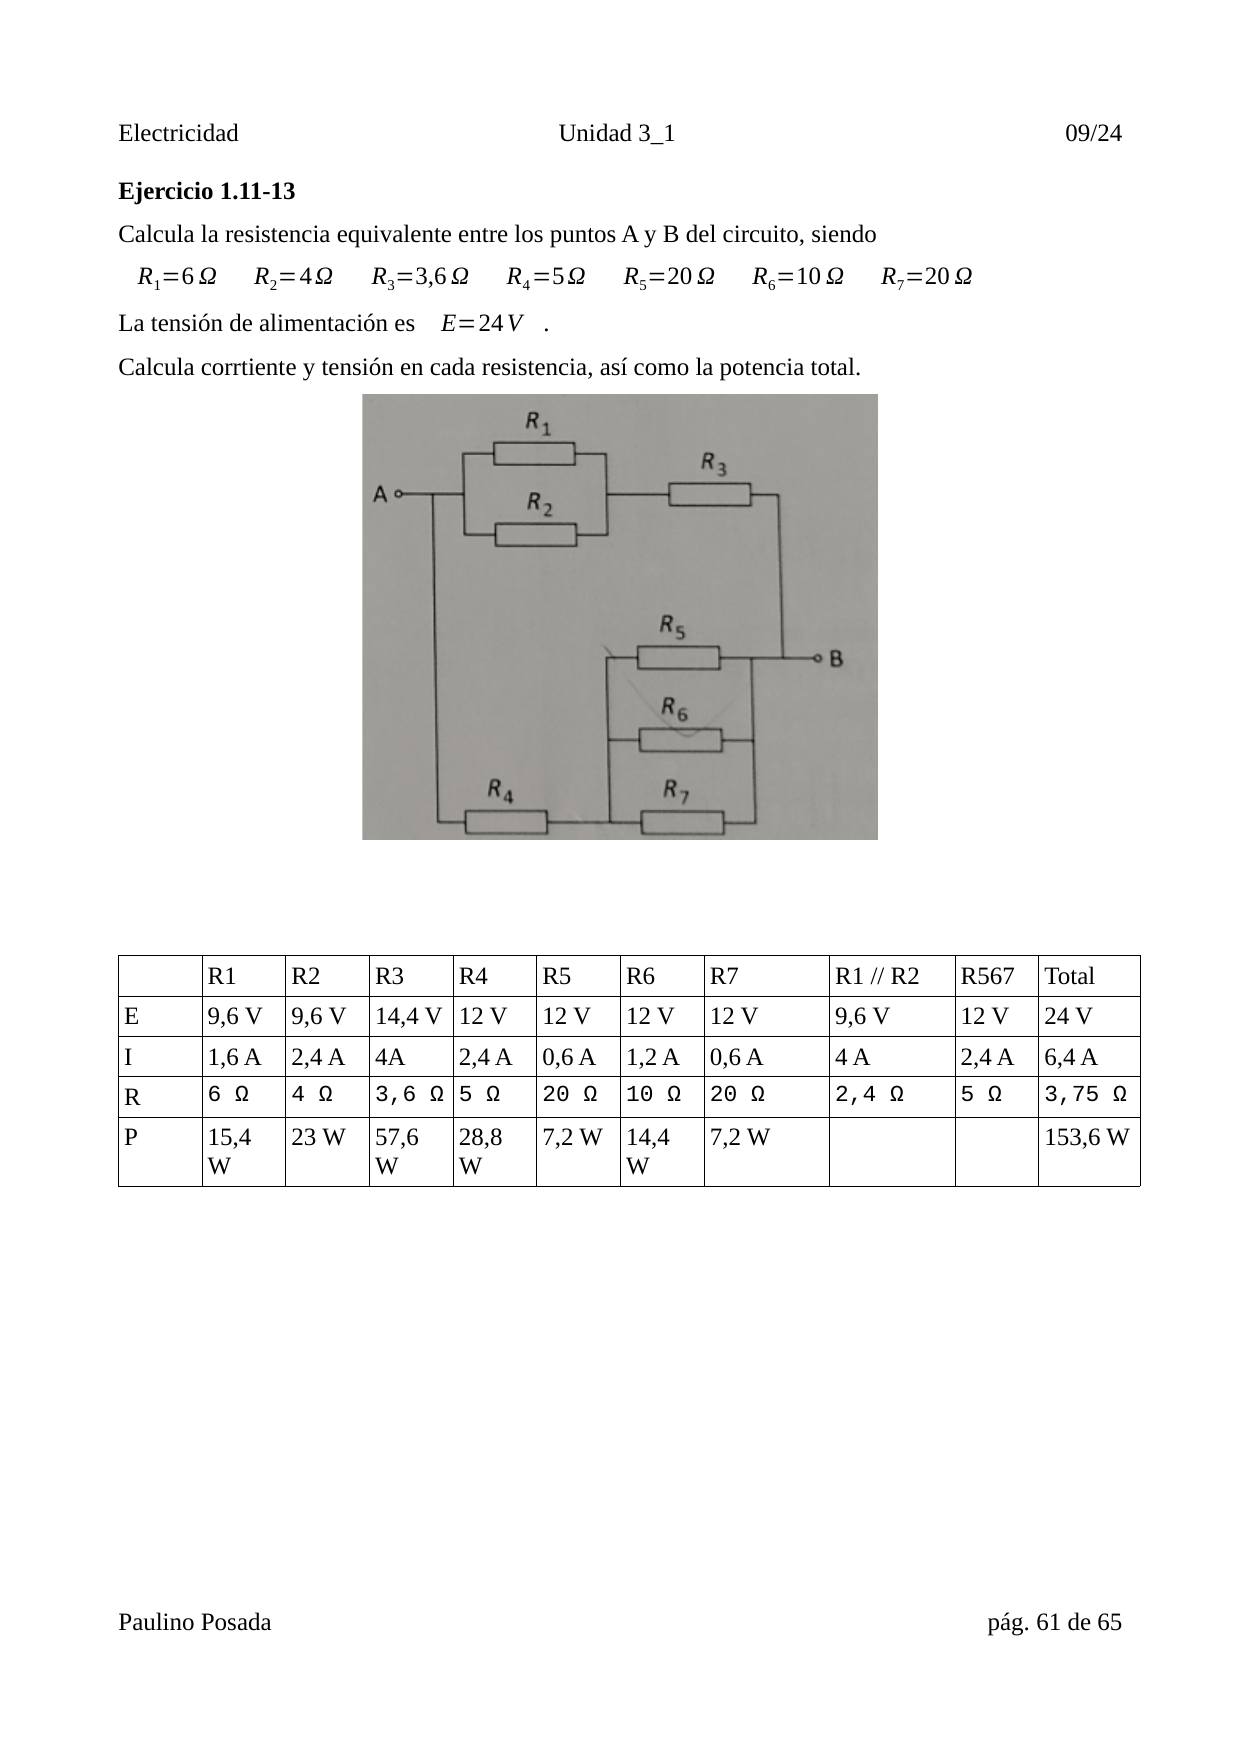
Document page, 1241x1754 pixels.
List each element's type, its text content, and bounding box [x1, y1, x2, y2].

table_header [119, 956, 202, 996]
table_cell [956, 1118, 1038, 1186]
table_cell 14,4 V [370, 997, 453, 1036]
text La tensión de alimentación es . [118, 308, 1122, 337]
table_cell 2,4 A [454, 1037, 536, 1076]
table_cell 57,6 W [370, 1118, 453, 1186]
table_cell 12 V [705, 997, 829, 1036]
table_cell 5 Ω [454, 1077, 536, 1117]
table_cell 4 Ω [286, 1077, 369, 1117]
table_cell 6,4 A [1039, 1037, 1140, 1076]
table_header R1 [203, 956, 285, 996]
table_cell 153,6 W [1039, 1118, 1140, 1186]
table_cell 12 V [454, 997, 536, 1036]
table_cell 20 Ω [705, 1077, 829, 1117]
picture [362, 394, 878, 840]
table_header R3 [370, 956, 453, 996]
table_cell 7,2 W [537, 1118, 620, 1186]
table_header R5 [537, 956, 620, 996]
table_cell 3,75 Ω [1039, 1077, 1140, 1117]
text Calcula la resistencia equivalente entre los puntos A y B del circuito, siendo [118, 219, 1122, 248]
table_cell 2,4 A [286, 1037, 369, 1076]
table_cell I [119, 1037, 202, 1076]
table_cell 10 Ω [621, 1077, 704, 1117]
table_cell 7,2 W [705, 1118, 829, 1186]
table_cell 5 Ω [956, 1077, 1038, 1117]
table_cell R [119, 1077, 202, 1117]
table_header R1 // R2 [830, 956, 955, 996]
text Calcula corrtiente y tensión en cada resistencia, así como la potencia total. [118, 352, 1122, 380]
table_cell 4 A [830, 1037, 955, 1076]
table_cell 1,2 A [621, 1037, 704, 1076]
table_cell 12 V [537, 997, 620, 1036]
table_header R7 [705, 956, 829, 996]
table_cell [830, 1118, 955, 1186]
table_cell 9,6 V [830, 997, 955, 1036]
table_cell 4A [370, 1037, 453, 1076]
table_cell 0,6 A [537, 1037, 620, 1076]
table_cell E [119, 997, 202, 1036]
table_cell 28,8 W [454, 1118, 536, 1186]
table_cell 12 V [956, 997, 1038, 1036]
table_cell 1,6 A [203, 1037, 285, 1076]
table_header R2 [286, 956, 369, 996]
table_cell 3,6 Ω [370, 1077, 453, 1117]
table_cell 15,4 W [203, 1118, 285, 1186]
table_cell 9,6 V [203, 997, 285, 1036]
table_cell P [119, 1118, 202, 1186]
table_cell 0,6 A [705, 1037, 829, 1076]
table_cell 24 V [1039, 997, 1140, 1036]
table_header R567 [956, 956, 1038, 996]
text Ejercicio 1.11-13 [118, 176, 1122, 205]
table_header R4 [454, 956, 536, 996]
table_header R6 [621, 956, 704, 996]
table_cell 12 V [621, 997, 704, 1036]
table_cell 20 Ω [537, 1077, 620, 1117]
table_cell 2,4 A [956, 1037, 1038, 1076]
table_cell 6 Ω [203, 1077, 285, 1117]
table_cell 23 W [286, 1118, 369, 1186]
table_cell 9,6 V [286, 997, 369, 1036]
table_cell 14,4 W [621, 1118, 704, 1186]
table_cell 2,4 Ω [830, 1077, 955, 1117]
table_header Total [1039, 956, 1140, 996]
